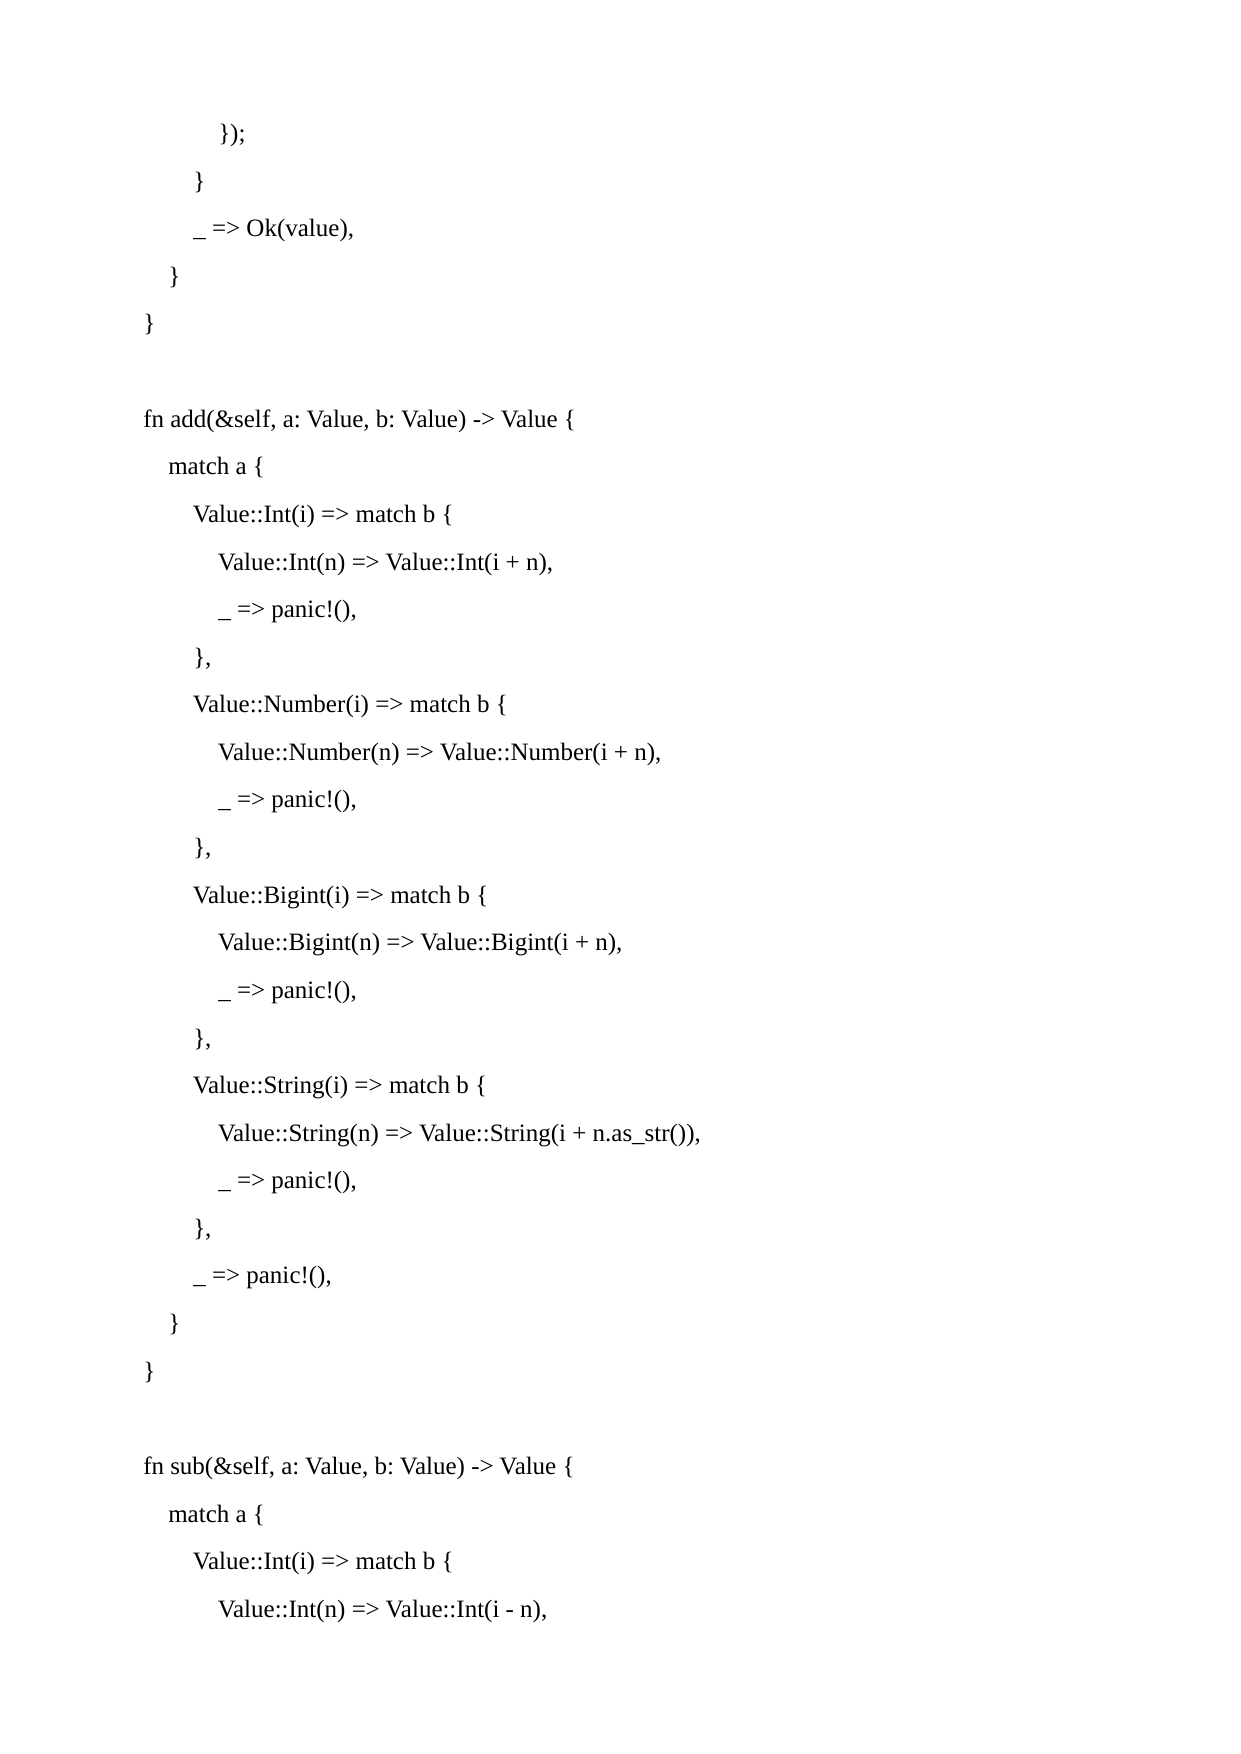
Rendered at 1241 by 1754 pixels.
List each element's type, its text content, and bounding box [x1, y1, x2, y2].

text Value::Bigint(i) => match b { [118, 880, 1122, 908]
text }, [118, 1023, 1122, 1051]
text Value::Number(i) => match b { [118, 689, 1122, 718]
text }); [118, 118, 1122, 147]
text _ => panic!(), [118, 784, 1122, 813]
text _ => Ok(value), [118, 213, 1122, 242]
text _ => panic!(), [118, 975, 1122, 1004]
text Value::Int(i) => match b { [118, 1546, 1122, 1575]
text Value::Int(n) => Value::Int(i + n), [118, 547, 1122, 575]
text Value::Int(n) => Value::Int(i - n), [118, 1594, 1122, 1623]
text fn add(&self, a: Value, b: Value) -> Value { [118, 404, 1122, 432]
text } [118, 308, 1122, 337]
text } [118, 1308, 1122, 1337]
text Value::String(i) => match b { [118, 1070, 1122, 1099]
text match a { [118, 1499, 1122, 1527]
text _ => panic!(), [118, 594, 1122, 623]
text }, [118, 832, 1122, 861]
text fn sub(&self, a: Value, b: Value) -> Value { [118, 1451, 1122, 1480]
text } [118, 261, 1122, 290]
text _ => panic!(), [118, 1261, 1122, 1289]
text Value::Number(n) => Value::Number(i + n), [118, 737, 1122, 766]
text }, [118, 642, 1122, 671]
text } [118, 166, 1122, 194]
text _ => panic!(), [118, 1165, 1122, 1194]
text Value::String(n) => Value::String(i + n.as_str()), [118, 1118, 1122, 1147]
text }, [118, 1213, 1122, 1242]
text Value::Int(i) => match b { [118, 499, 1122, 528]
text match a { [118, 451, 1122, 480]
text } [118, 1356, 1122, 1384]
text Value::Bigint(n) => Value::Bigint(i + n), [118, 927, 1122, 956]
